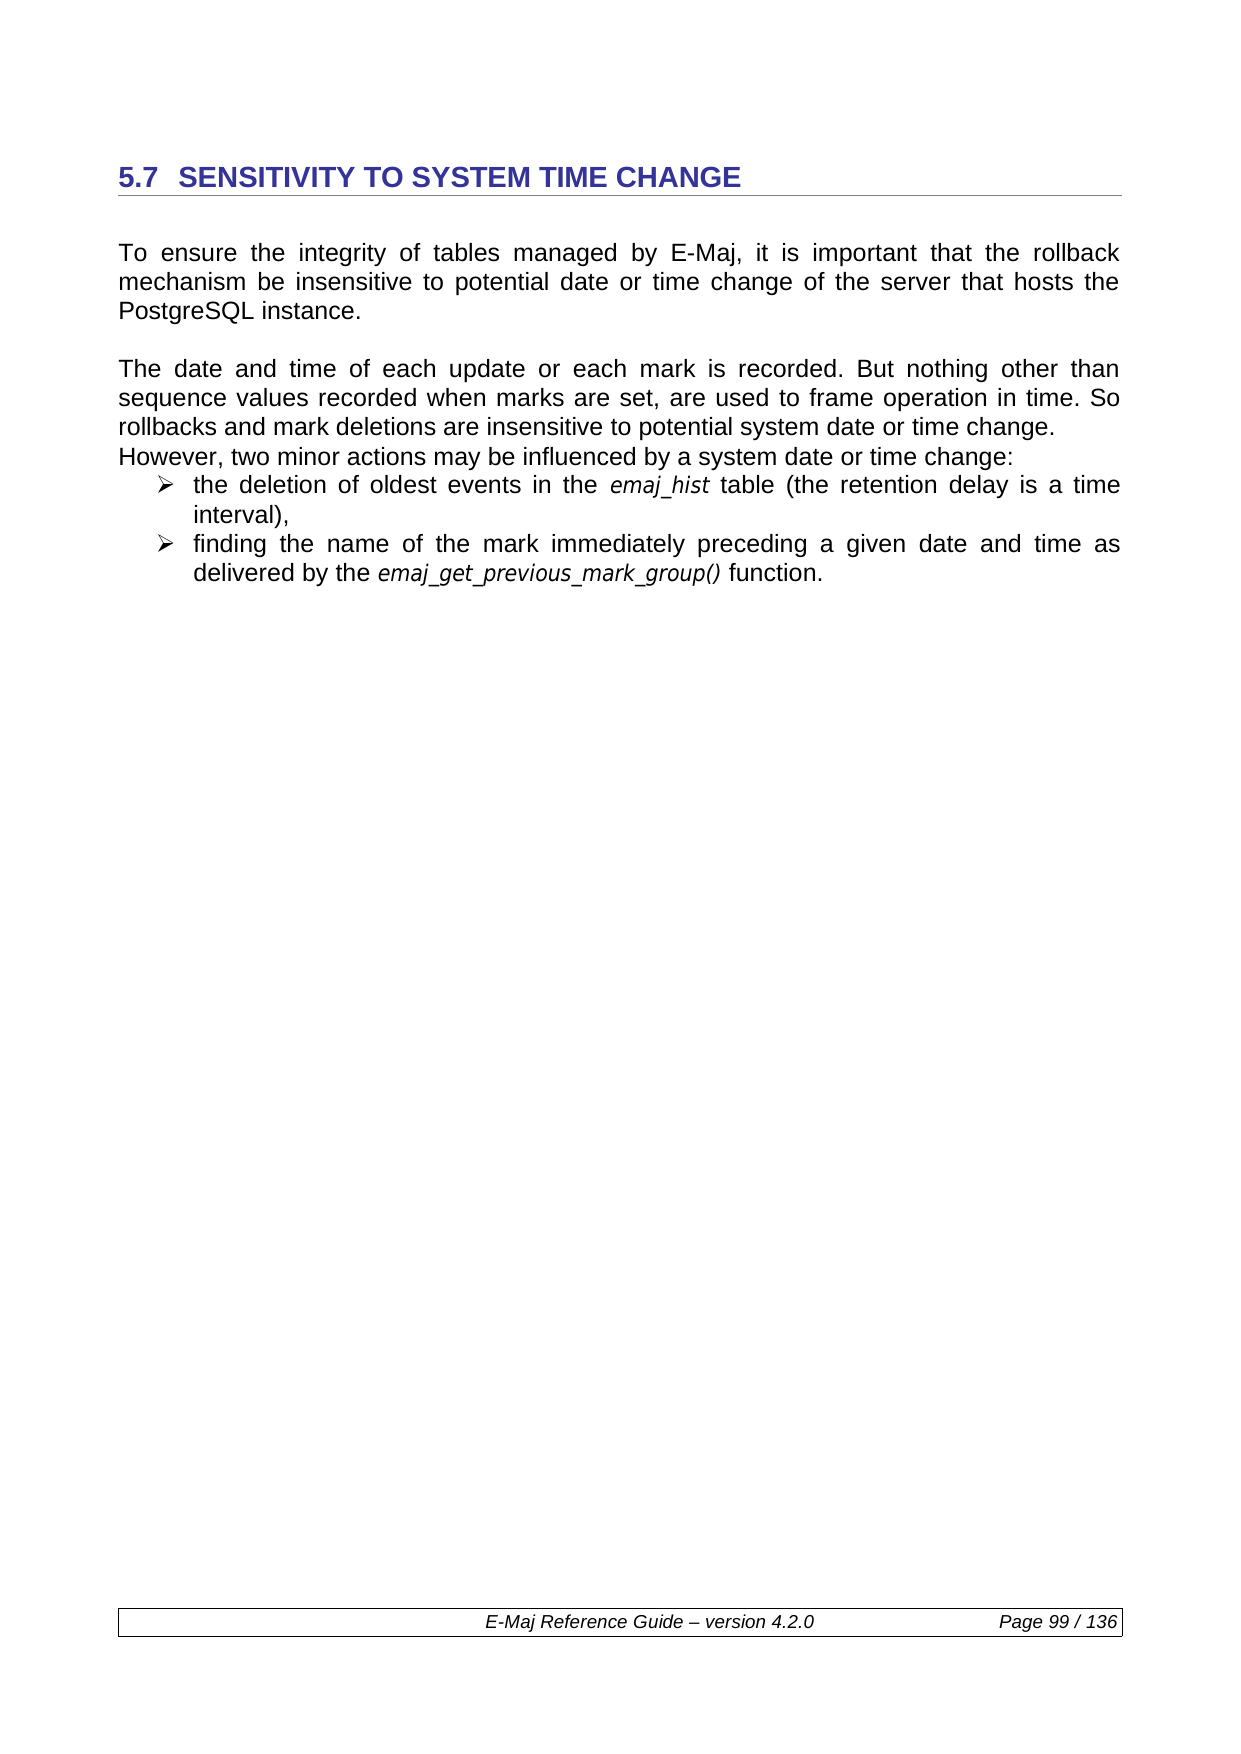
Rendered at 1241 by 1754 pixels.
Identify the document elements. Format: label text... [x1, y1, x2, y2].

text The date and time of each update or each mark is recorded. But nothing other than sequence values recorded when marks are set, are used to frame operation in time. So rollbacks and mark deletions are insensitive to potential system date or time change. [118, 354, 1122, 441]
list the deletion of oldest events in the emaj_hist table (the retention delay is a time interval), [156, 470, 1122, 528]
list finding the name of the mark immediately preceding a given date and time as delivered by the emaj_get_previous_mark_group() function. [156, 528, 1122, 587]
text However, two minor actions may be influenced by a system date or time change: [118, 441, 1122, 470]
subtitle Sensitivity to system time change [118, 160, 1122, 195]
text To ensure the integrity of tables managed by E-Maj, it is important that the rollback mechanism be insensitive to potential date or time change of the server that hosts the PostgreSQL instance. [118, 238, 1122, 325]
